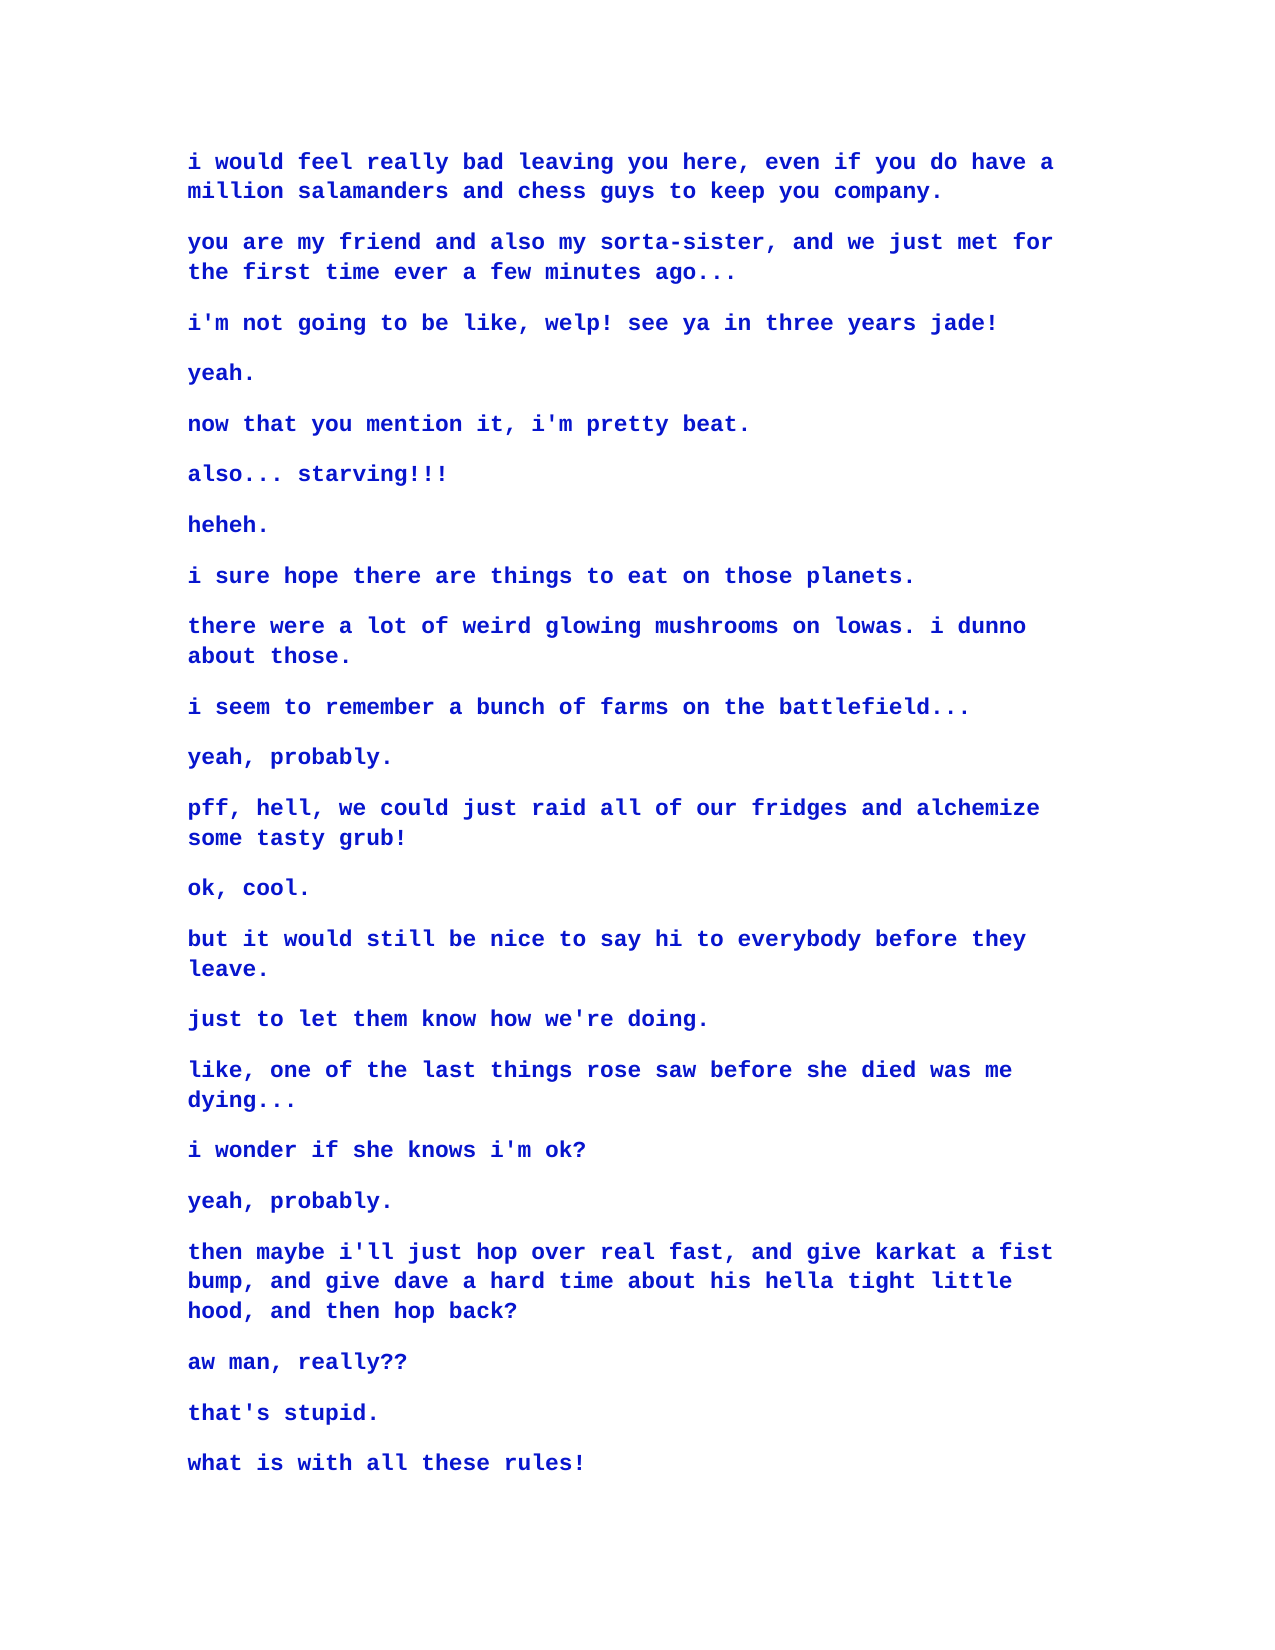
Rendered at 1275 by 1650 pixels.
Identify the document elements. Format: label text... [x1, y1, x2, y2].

text also... starving!!! [187, 463, 1087, 489]
text yeah, probably. [187, 1189, 1087, 1215]
text aw man, really?? [187, 1350, 1087, 1376]
text ok, cool. [187, 877, 1087, 903]
text i seem to remember a bunch of farms on the battlefield... [187, 695, 1087, 721]
text now that you mention it, i'm pretty beat. [187, 412, 1087, 438]
text there were a lot of weird glowing mushrooms on lowas. i dunno about those. [187, 614, 1087, 670]
text i wonder if she knows i'm ok? [187, 1139, 1087, 1165]
text yeah, probably. [187, 746, 1087, 772]
text that's stupid. [187, 1401, 1087, 1427]
text pff, hell, we could just raid all of our fridges and alchemize some tasty grub! [187, 796, 1087, 852]
text then maybe i'll just hop over real fast, and give karkat a fist bump, and give dave a hard time about his hella tight little hood, and then hop back? [187, 1240, 1087, 1326]
text just to let them know how we're doing. [187, 1008, 1087, 1034]
text you are my friend and also my sorta-sister, and we just met for the first time ever a few minutes ago... [187, 230, 1087, 286]
text like, one of the last things rose saw before she died was me dying... [187, 1058, 1087, 1114]
text what is with all these rules! [187, 1451, 1087, 1477]
text i would feel really bad leaving you here, even if you do have a million salamanders and chess guys to keep you company. [187, 150, 1087, 206]
text yeah. [187, 361, 1087, 387]
text heheh. [187, 513, 1087, 539]
text i'm not going to be like, welp! see ya in three years jade! [187, 311, 1087, 337]
text i sure hope there are things to eat on those planets. [187, 564, 1087, 590]
text but it would still be nice to say hi to everybody before they leave. [187, 927, 1087, 983]
